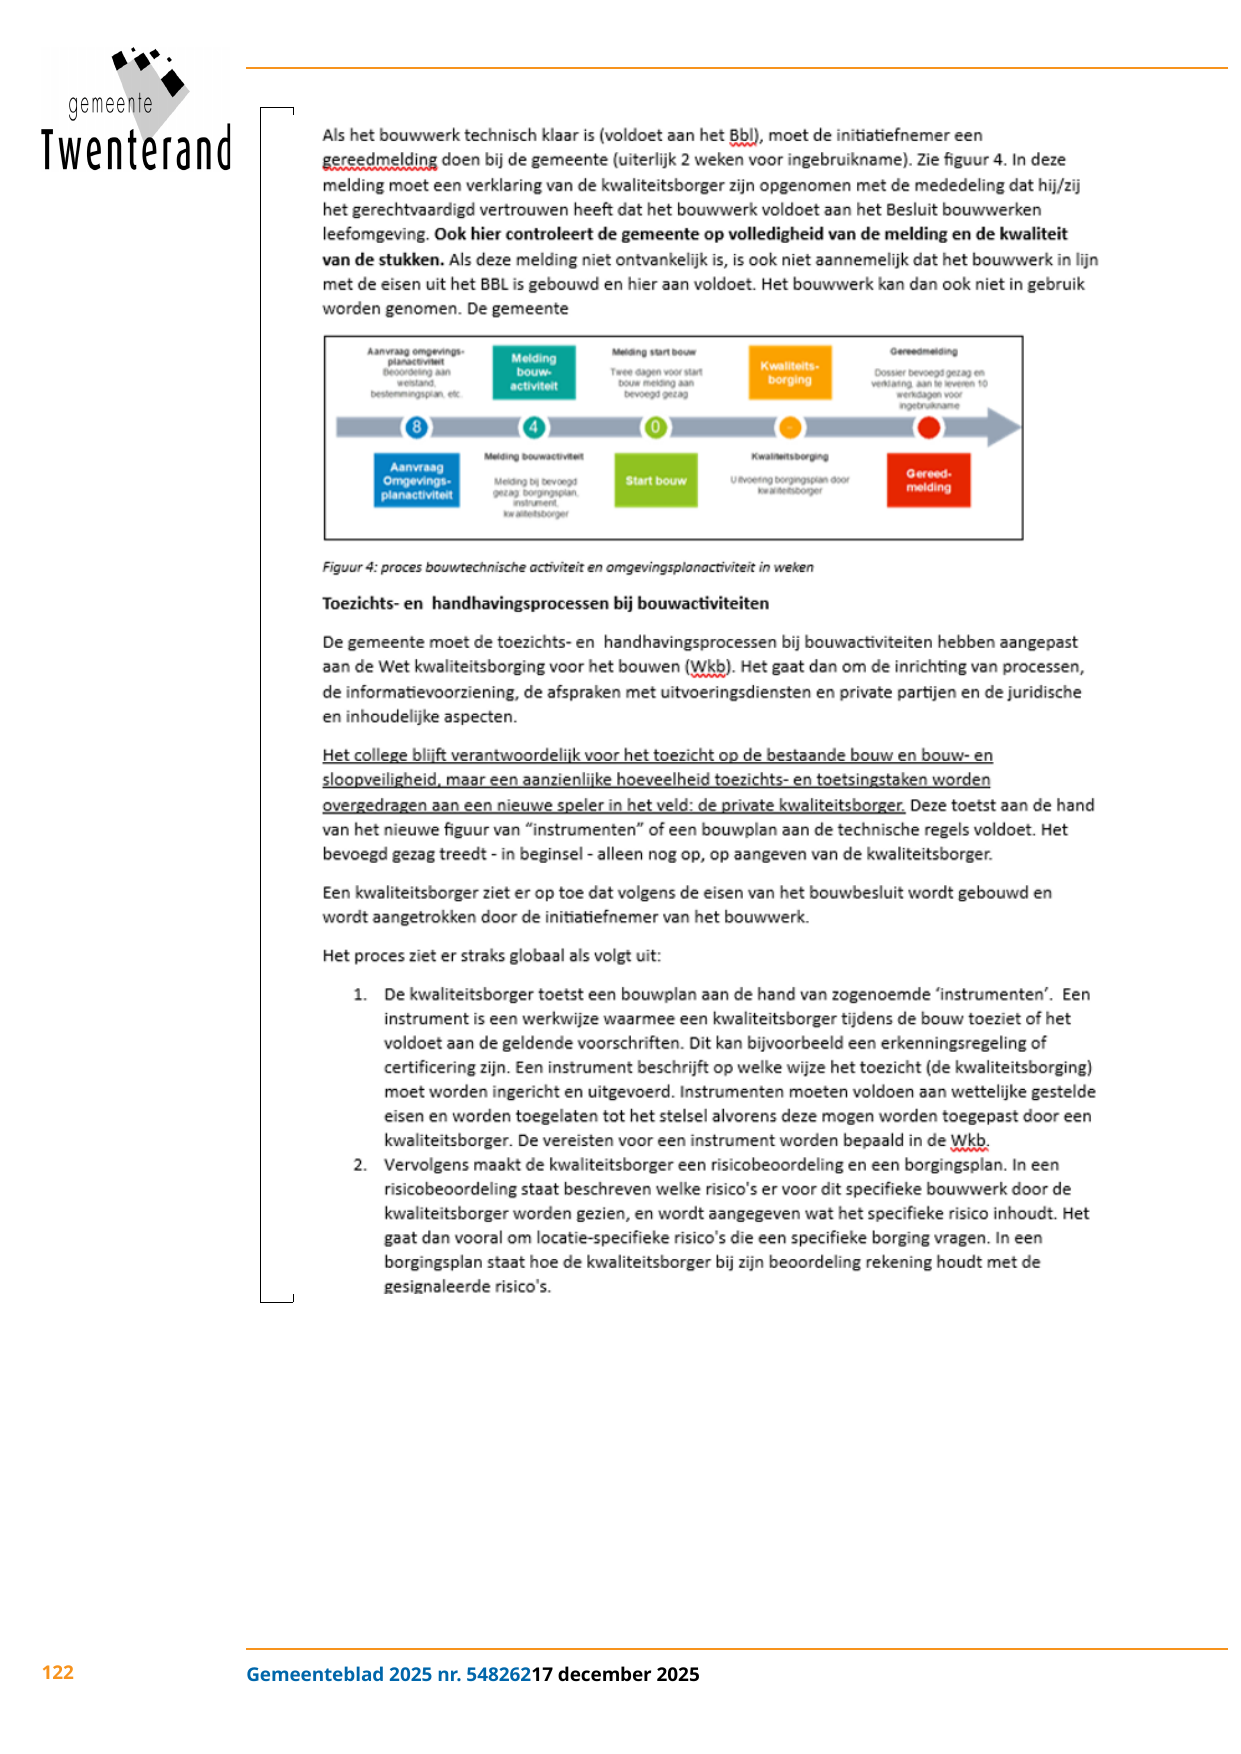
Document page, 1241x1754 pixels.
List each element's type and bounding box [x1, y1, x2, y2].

picture [41, 47, 231, 172]
picture [268, 115, 1173, 1294]
